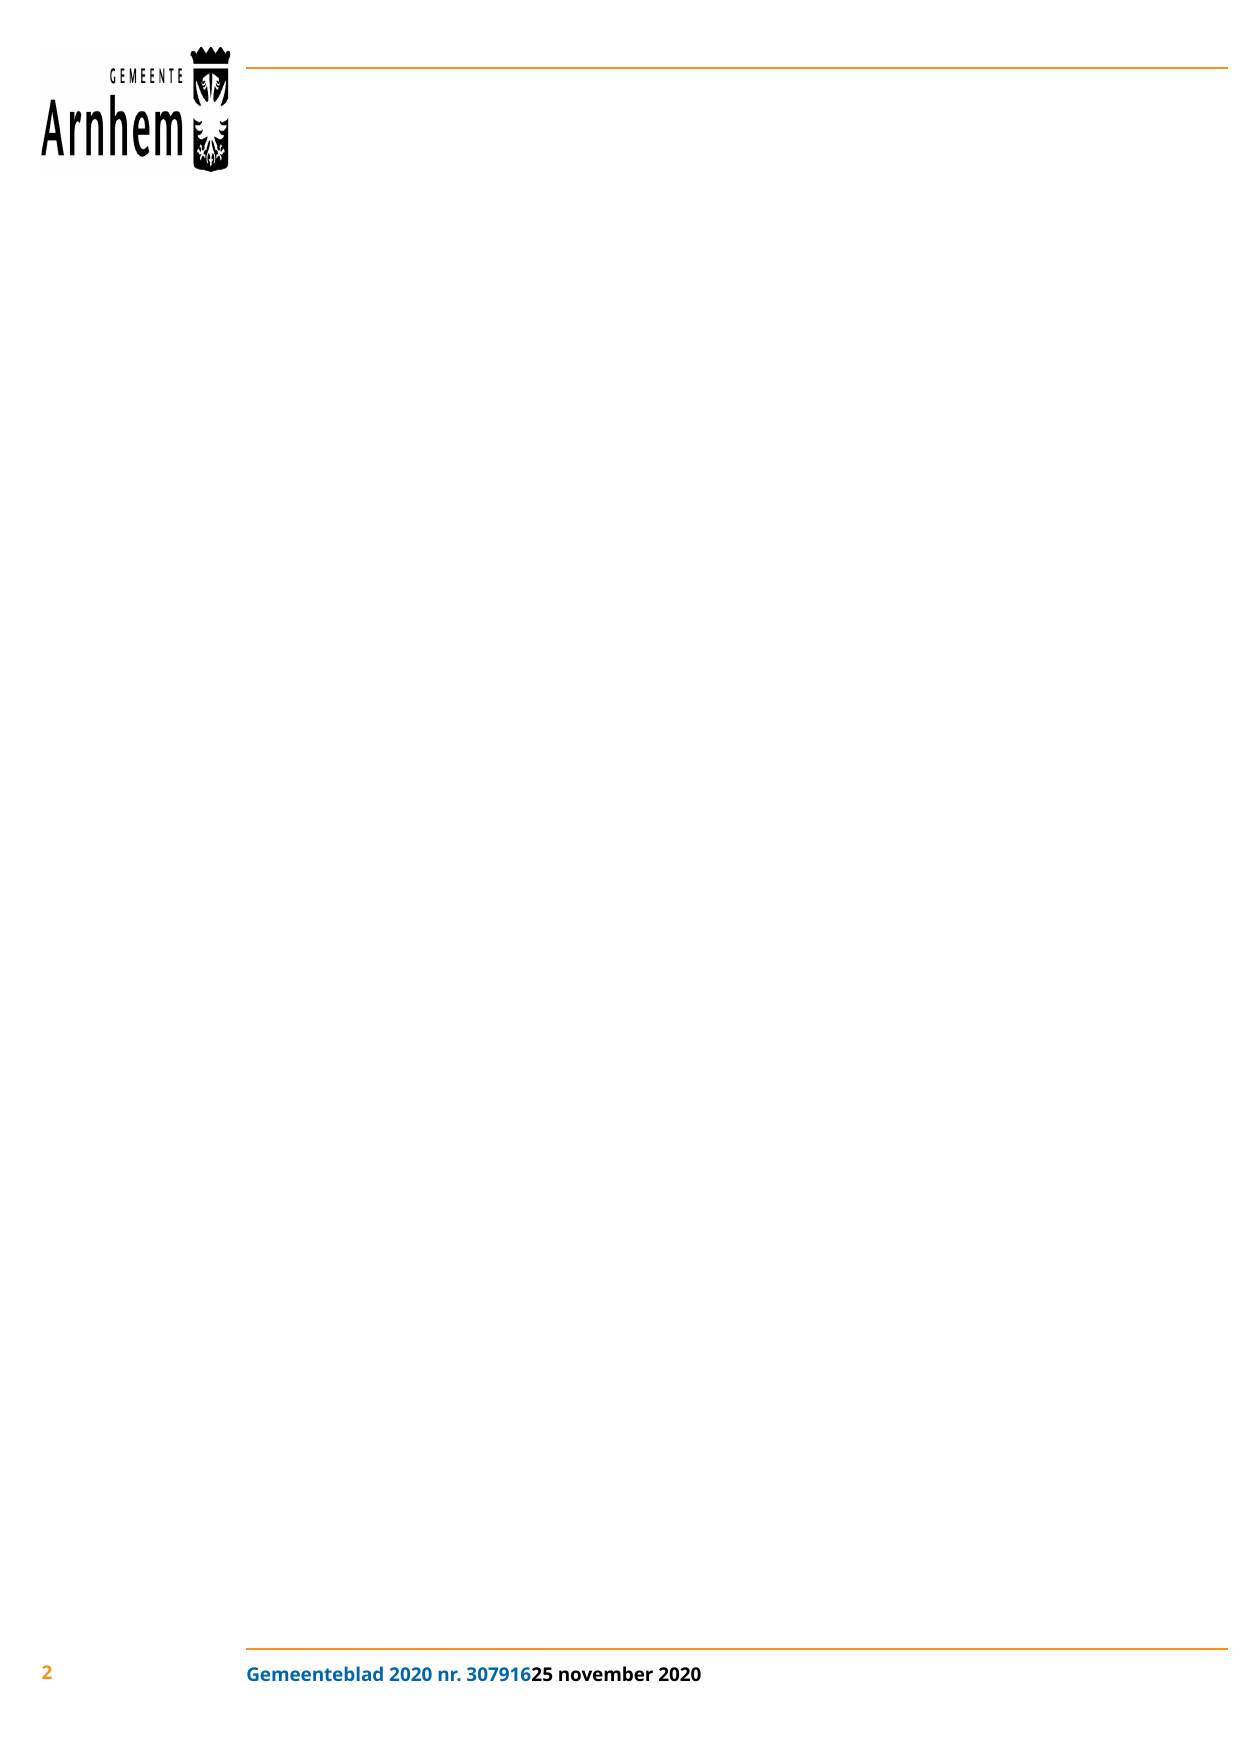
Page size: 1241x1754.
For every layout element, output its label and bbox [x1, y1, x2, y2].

picture [41, 47, 231, 172]
